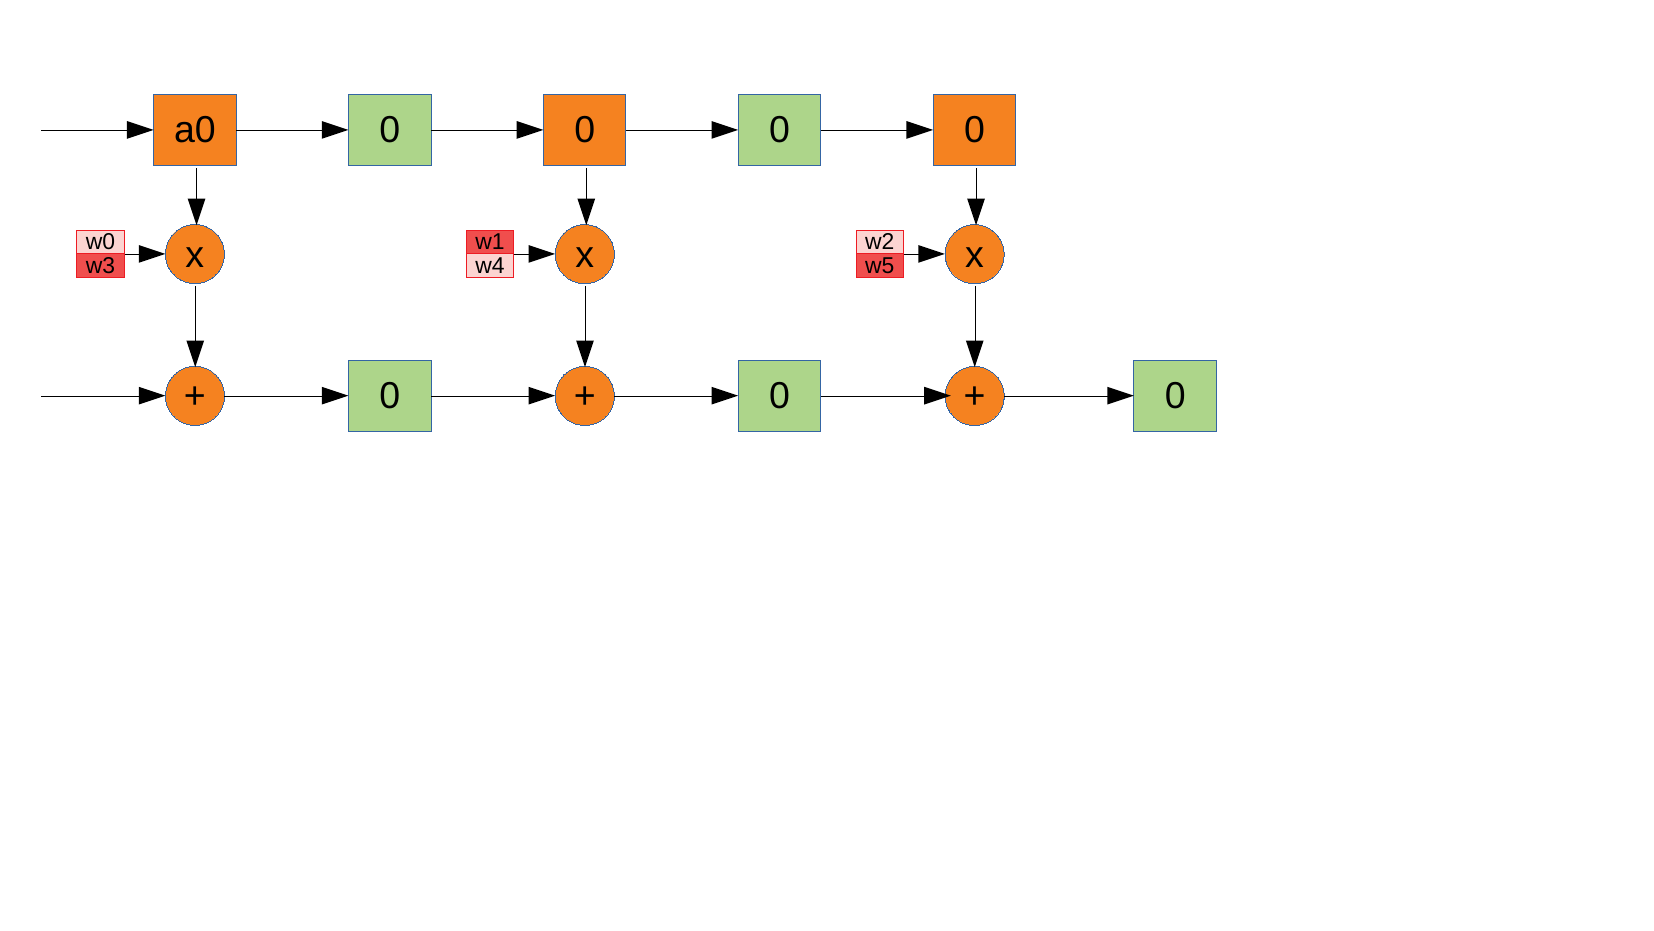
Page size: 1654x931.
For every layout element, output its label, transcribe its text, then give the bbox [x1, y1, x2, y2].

text_box + [945, 366, 1005, 426]
text_box w5 [856, 253, 904, 278]
text_box a0 [153, 94, 237, 166]
text_box 0 [738, 94, 821, 166]
text_box x [555, 224, 615, 284]
text_box w1 [466, 230, 514, 253]
text_box x [165, 224, 225, 284]
text_box 0 [543, 94, 626, 166]
text_box + [165, 366, 225, 426]
text_box w0 [76, 230, 125, 253]
text_box 0 [933, 94, 1016, 166]
text_box x [945, 224, 1005, 284]
text_box w4 [466, 253, 514, 278]
text_box 0 [348, 94, 432, 166]
text_box 0 [1133, 360, 1217, 432]
text_box w3 [76, 253, 125, 278]
text_box 0 [738, 360, 821, 432]
text_box 0 [348, 360, 432, 432]
text_box + [555, 366, 615, 426]
text_box w2 [856, 230, 904, 253]
